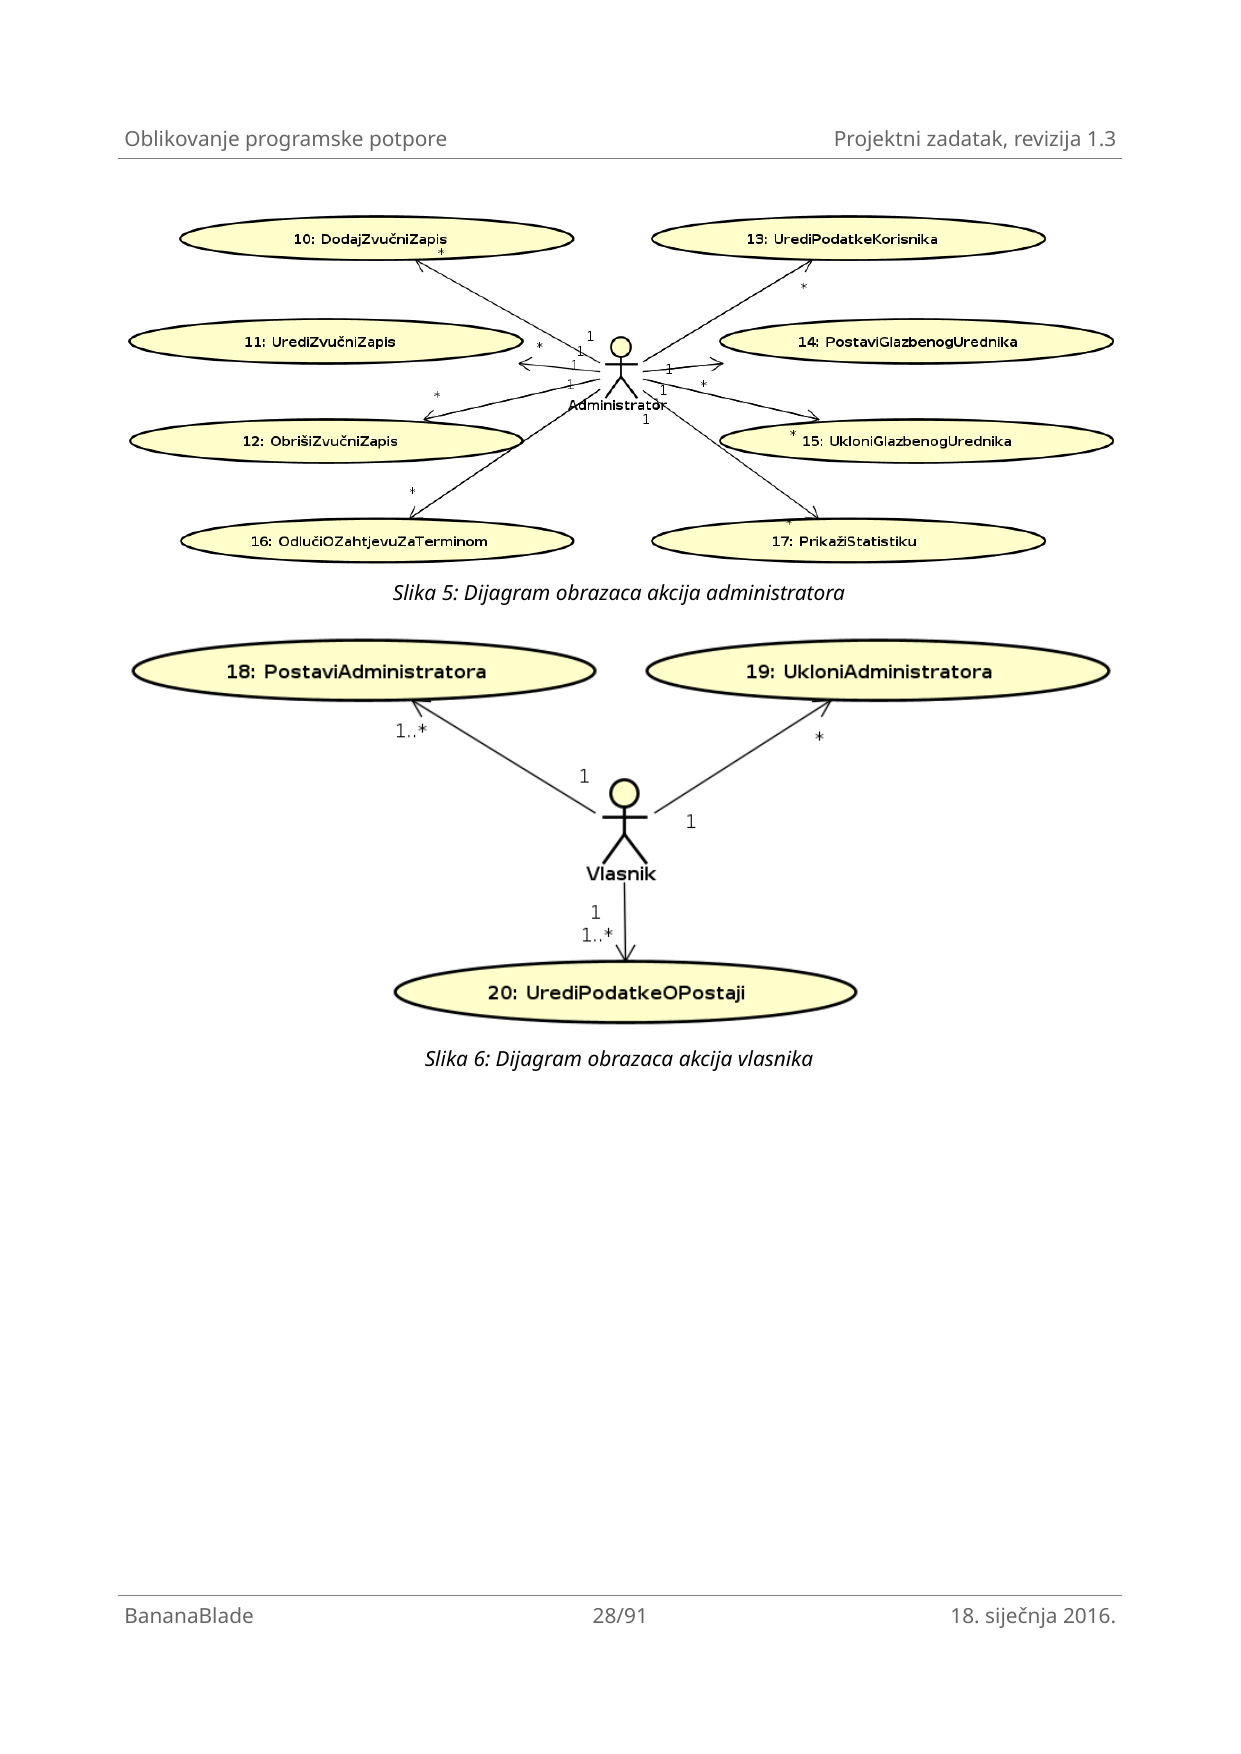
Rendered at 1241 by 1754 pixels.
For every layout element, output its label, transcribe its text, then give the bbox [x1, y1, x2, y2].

picture [118, 625, 1123, 1038]
picture [118, 205, 1123, 573]
text Slika 6: Dijagram obrazaca akcija vlasnika [118, 1038, 1122, 1072]
text Slika 5: Dijagram obrazaca akcija administratora [118, 573, 1122, 606]
